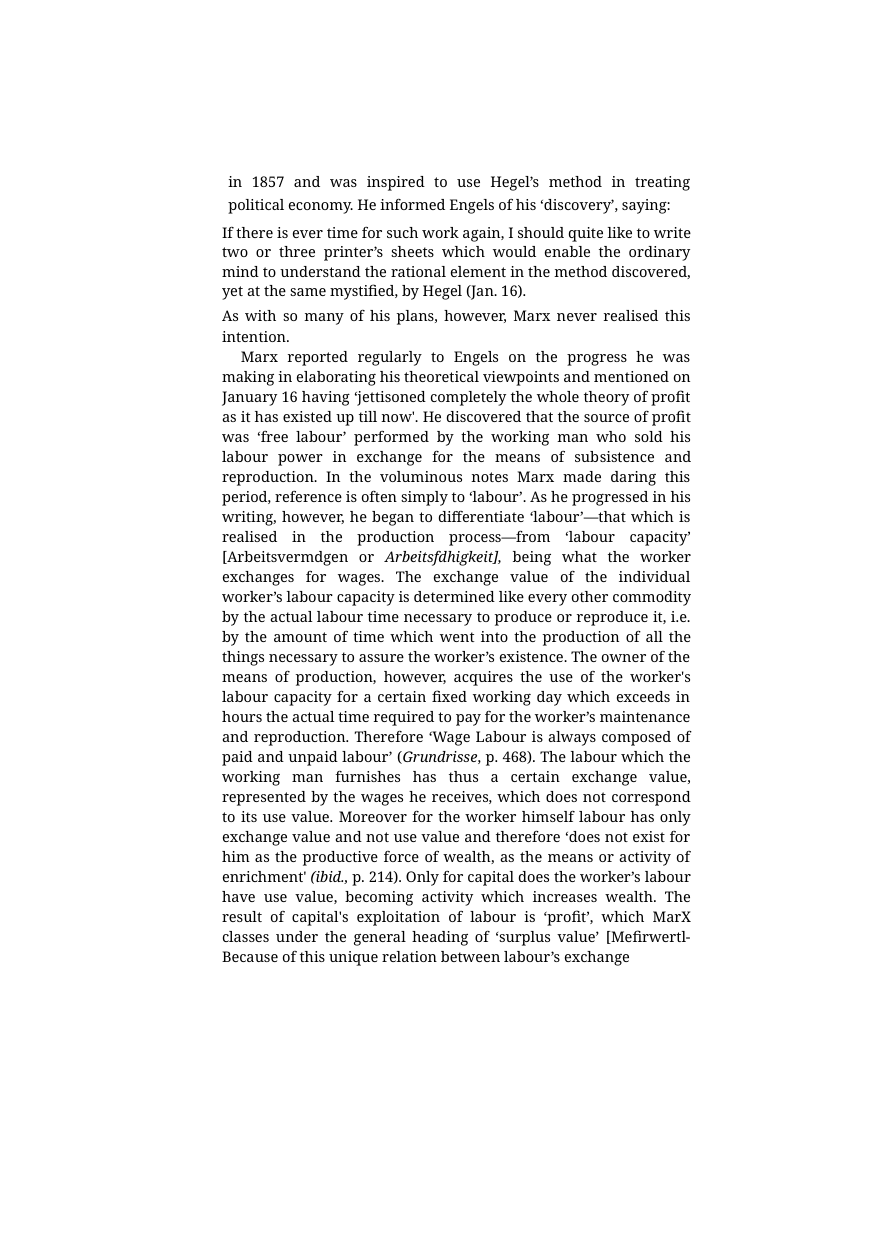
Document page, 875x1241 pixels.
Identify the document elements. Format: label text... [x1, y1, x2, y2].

text in 1857 and was inspired to use Hegel’s method in treating political economy. He informed Engels of his ‘discovery’, saying: [228, 170, 691, 214]
text Marx reported regularly to Engels on the progress he was making in elaborating his theoretical viewpoints and mentioned on January 16 having ‘jettisoned completely the whole theory of profit as it has existed up till now'. He discovered that the source of profit was ‘free labour’ performed by the working man who sold his labour power in exchange for the means of sub­sistence and reproduction. In the voluminous notes Marx made daring this period, reference is often simply to ‘labour’. As he progressed in his writing, however, he began to differentiate ‘labour’—that which is realised in the production process—from ‘labour capacity’ [Arbeitsvermdgen or Arbeitsfdhigkeit], being what the worker exchanges for wages. The exchange value of the individual worker’s labour capacity is determined like every other commodity by the actual labour time necessary to produce or reproduce it, i.e. by the amount of time which went into the production of all the things necessary to assure the worker’s existence. The owner of the means of production, however, acquires the use of the worker's labour capacity for a certain fixed working day which exceeds in hours the actual time required to pay for the worker’s maintenance and reproduction. Therefore ‘Wage Labour is always composed of paid and unpaid labour’ (Grundrisse, p. 468). The labour which the working man furnishes has thus a certain exchange value, represented by the wages he receives, which does not correspond to its use value. Moreover for the worker himself labour has only exchange value and not use value and therefore ‘does not exist for him as the productive force of wealth, as the means or activity of enrich­ment' (ibid., p. 214). Only for capital does the worker’s labour have use value, becoming activity which increases wealth. The result of capital's exploitation of labour is ‘profit’, which MarX classes under the general heading of ‘surplus value’ [Mefirwertl- Because of this unique relation between labour’s exchange [222, 346, 691, 966]
text As with so many of his plans, however, Marx never realised this intention. [222, 306, 691, 346]
text If there is ever time for such work again, I should quite like to write two or three printer’s sheets which would enable the ordinary mind to understand the rational element in the method discovered, yet at the same mystified, by Hegel (Jan. 16). [222, 223, 691, 300]
